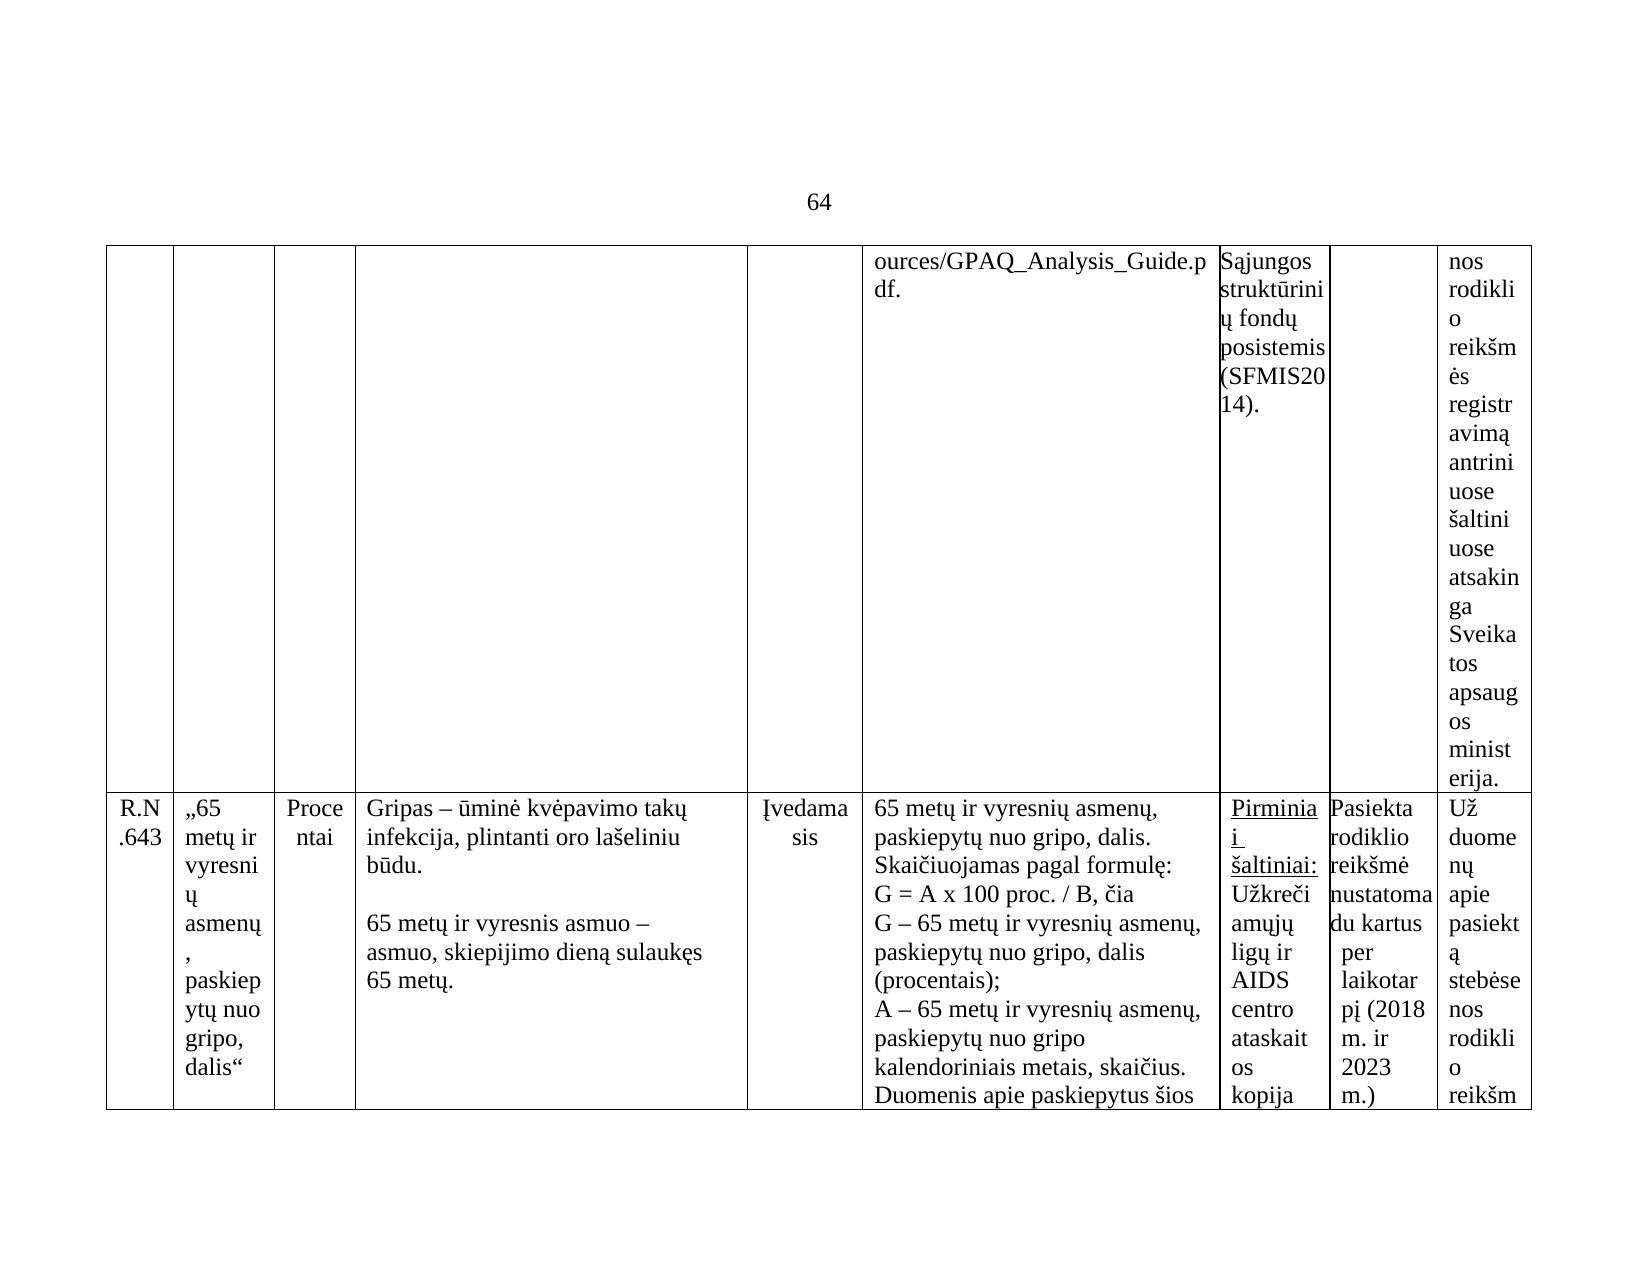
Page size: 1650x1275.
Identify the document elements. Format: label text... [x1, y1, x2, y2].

table_cell Įvedamasis [748, 793, 862, 1109]
table_cell nos rodiklio reikšmės registravimą antriniuose šaltiniuose atsakinga Sveikatos apsaugos ministerija. [1438, 246, 1531, 792]
table_cell [174, 246, 274, 792]
table_cell [107, 246, 173, 792]
table_cell ources/GPAQ_Analysis_Guide.pdf. [863, 246, 1219, 792]
table_cell Už duomenų apie pasiektą stebėsenos rodiklio reikšm [1438, 793, 1531, 1109]
table_cell Procentai [275, 793, 355, 1109]
table_cell [275, 246, 355, 792]
table_cell [356, 246, 747, 792]
table_cell 65 metų ir vyresnių asmenų, paskiepytų nuo gripo, dalis. Skaičiuojamas pagal formulę: G = A x 100 proc. / B, čia G – 65 metų ir vyresnių asmenų, paskiepytų nuo gripo, dalis (procentais); A – 65 metų ir vyresnių asmenų, paskiepytų nuo gripo kalendoriniais metais, skaičius. Duomenis apie paskiepytus šios [863, 793, 1219, 1109]
table_cell R.N.643 [107, 793, 173, 1109]
table_cell „65 metų ir vyresnių asmenų, paskiepytų nuo gripo, dalis“ [174, 793, 274, 1109]
table_cell Sąjungos struktūrinių fondų posistemis (SFMIS2014). [1221, 246, 1329, 792]
table_cell [1331, 246, 1437, 792]
table_cell Pirminiai šaltiniai: Užkrečiamųjų ligų ir AIDS centro ataskaitos kopija [1221, 793, 1329, 1109]
table_cell [748, 246, 862, 792]
table_cell Gripas – ūminė kvėpavimo takų infekcija, plintanti oro lašeliniu būdu. 65 metų ir vyresnis asmuo – asmuo, skiepijimo dieną sulaukęs 65 metų. [356, 793, 747, 1109]
table_cell Pasiekta rodiklio reikšmė nustatoma du kartus per laikotarpį (2018 m. ir 2023 m.) [1331, 793, 1437, 1109]
